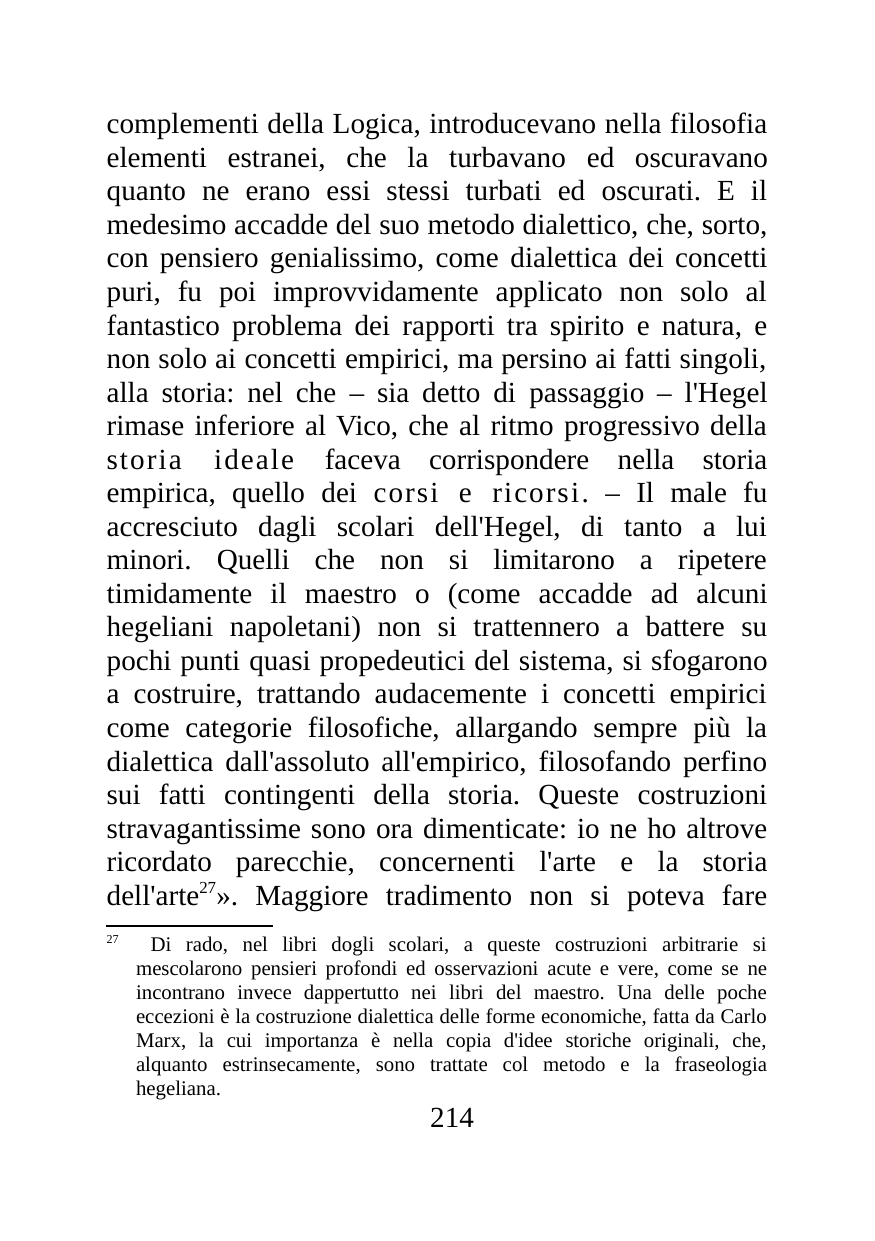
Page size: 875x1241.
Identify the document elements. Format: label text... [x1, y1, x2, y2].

text complementi della Logica, introducevano nella filosofia elementi estranei, che la turbavano ed oscuravano quanto ne erano essi stessi turbati ed oscurati. E il medesimo accadde del suo metodo dialettico, che, sorto, con pensiero genialissimo, come dialettica dei concetti puri, fu poi improvvidamente applicato non solo al fantastico problema dei rapporti tra spirito e natura, e non solo ai concetti empirici, ma persino ai fatti singoli, alla storia: nel che ‒ sia detto di passaggio ‒ l'Hegel rimase inferiore al Vico, che al ritmo progressivo della storia ideale faceva corrispondere nella storia empirica, quello dei corsi e ricorsi. ‒ Il male fu accresciuto dagli scolari dell'Hegel, di tanto a lui minori. Quelli che non si limitarono a ripetere timidamente il maestro o (come accadde ad alcuni hegeliani napoletani) non si trattennero a battere su pochi punti quasi propedeutici del sistema, si sfogarono a costruire, trattando audacemente i concetti empirici come categorie filosofiche, allargando sempre più la dialettica dall'assoluto all'empirico, filosofando perfino sui fatti contingenti della storia. Queste costruzioni stravagantissime sono ora dimenticate: io ne ho altrove ricordato parecchie, concernenti l'arte e la storia dell'arte». Maggiore tradimento non si poteva fare [106, 106, 768, 911]
text Di rado, nel libri dogli scolari, a queste costruzioni arbitrarie si mescolarono pensieri profondi ed osservazioni acute e vere, come se ne incontrano invece dappertutto nei libri del maestro. Una delle poche eccezioni è la costruzione dialettica delle forme economiche, fatta da Carlo Marx, la cui importanza è nella copia d'idee storiche originali, che, alquanto estrinsecamente, sono trattate col metodo e la fraseologia hegeliana. [106, 932, 768, 1100]
